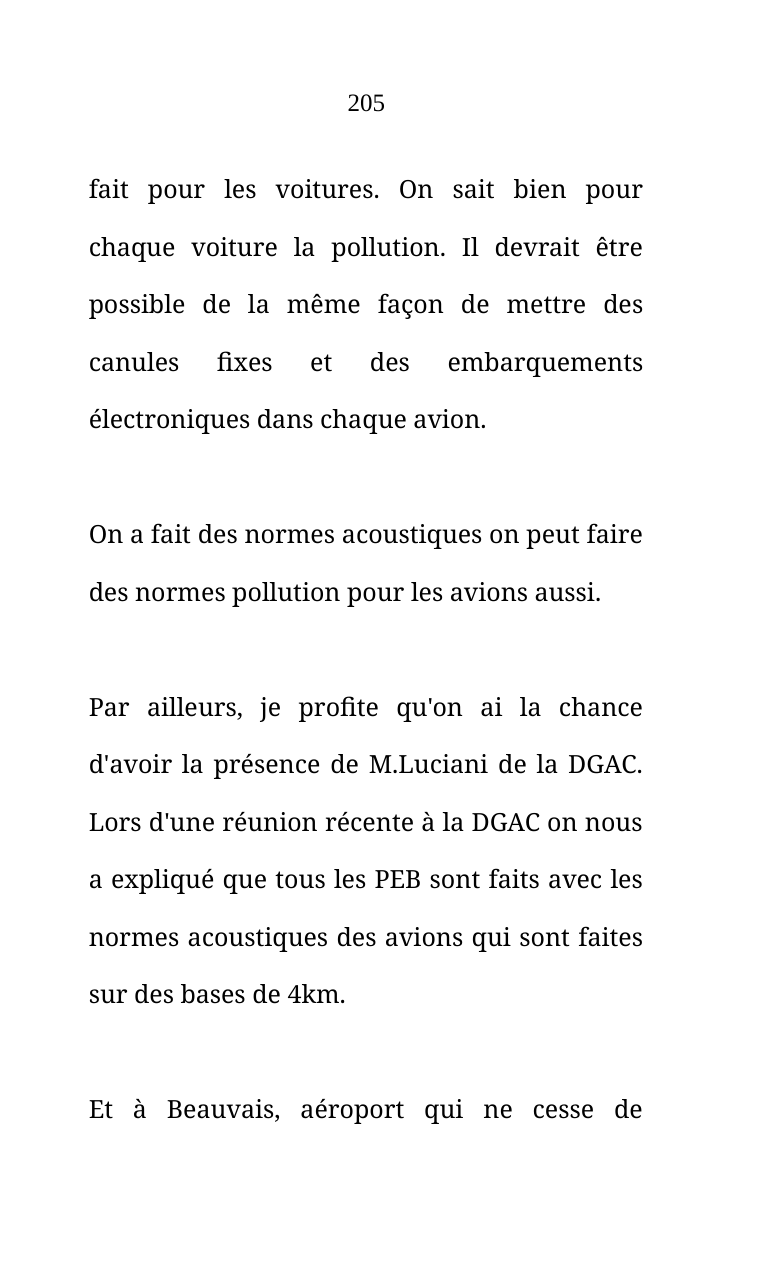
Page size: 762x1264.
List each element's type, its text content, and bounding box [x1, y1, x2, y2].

text Par ailleurs, je profite qu'on ai la chance d'avoir la présence de M.Luciani de la DGAC. Lors d'une réunion récente à la DGAC on nous a expliqué que tous les PEB sont faits avec les normes acoustiques des avions qui sont faites sur des bases de 4km. [88, 666, 644, 1011]
text fait pour les voitures. On sait bien pour chaque voiture la pollution. Il devrait être possible de la même façon de mettre des canules fixes et des embarquements électroniques dans chaque avion. [88, 147, 644, 436]
text Et à Beauvais, aéroport qui ne cesse de [88, 1069, 644, 1126]
text On a fait des normes acoustiques on peut faire des normes pollution pour les avions aussi. [88, 494, 644, 609]
